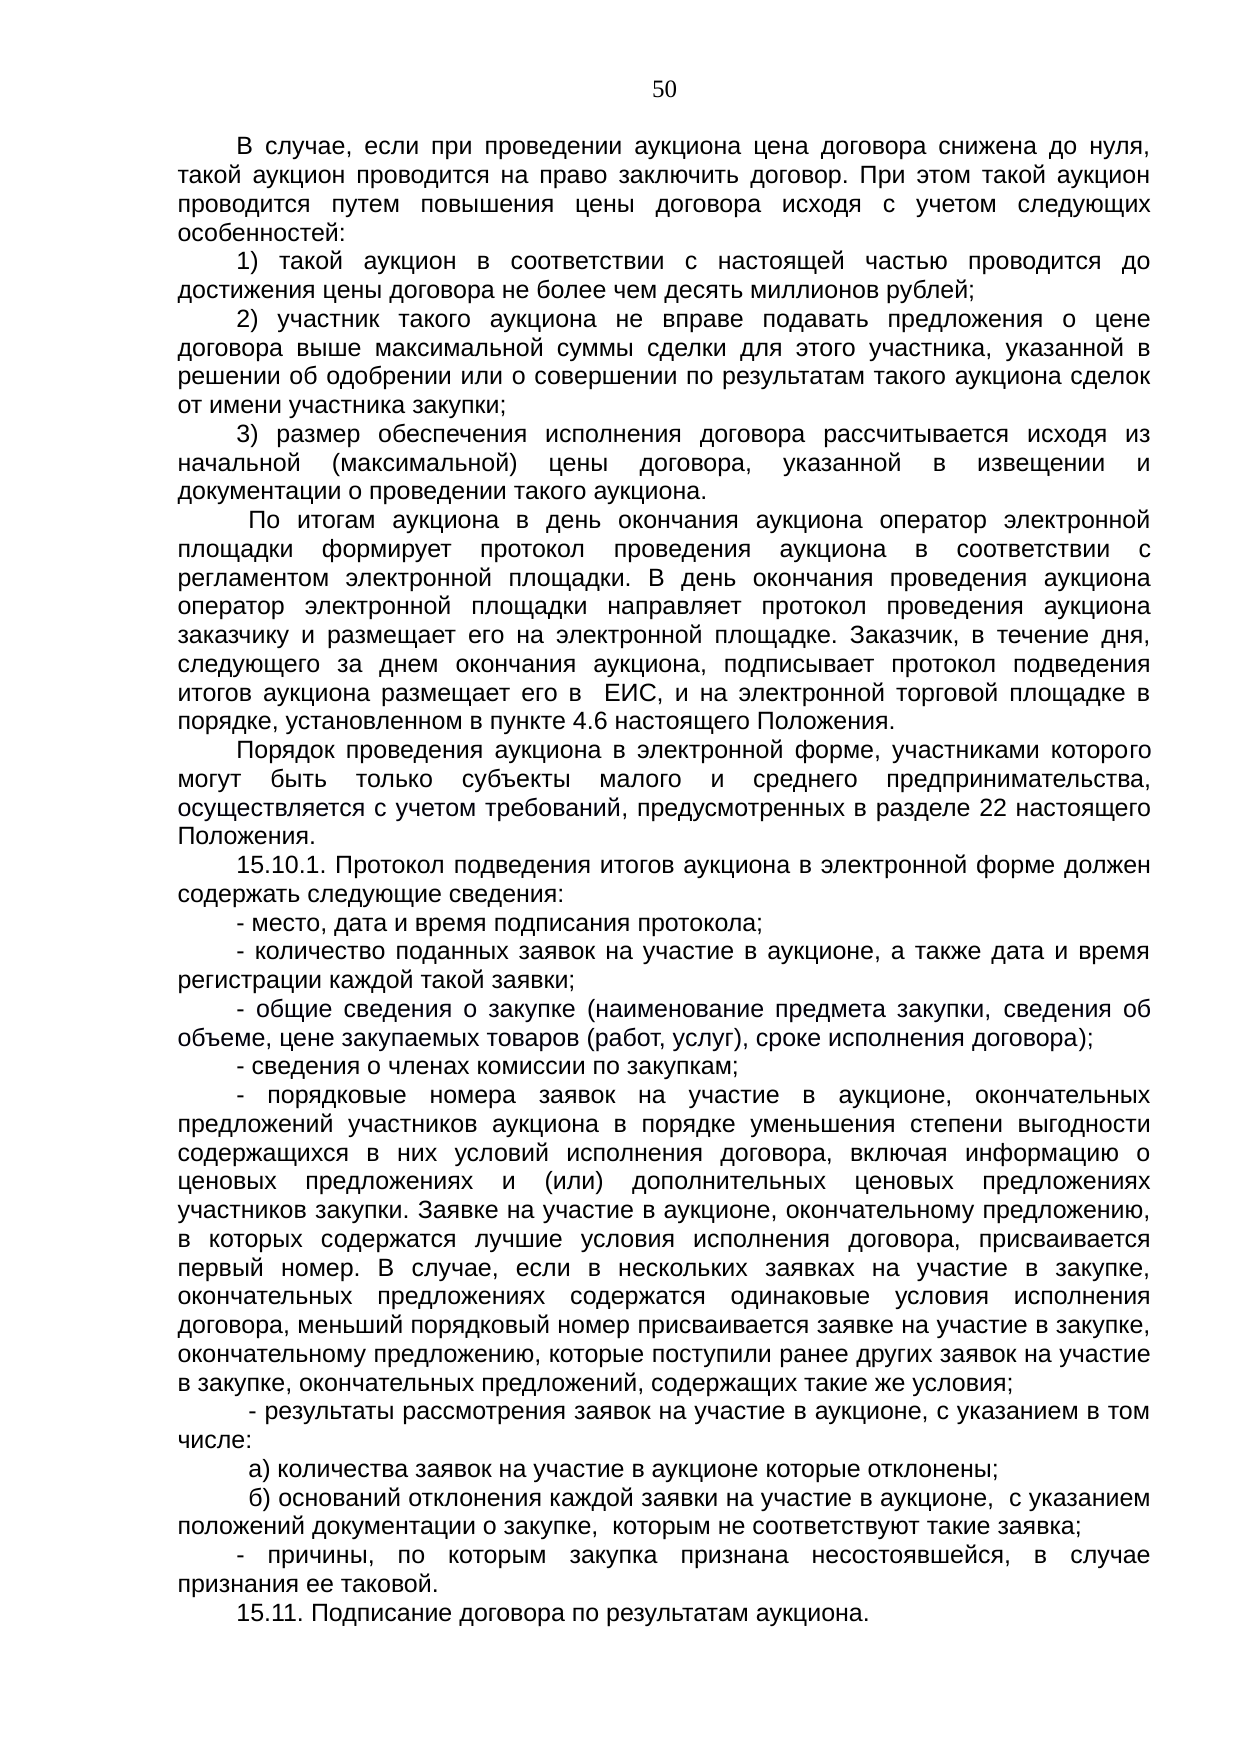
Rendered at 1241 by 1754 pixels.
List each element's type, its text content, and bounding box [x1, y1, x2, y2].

text 15.11. Подписание договора по результатам аукциона. [177, 1598, 1152, 1626]
text - причины, по которым закупка признана несостоявшейся, в случае признания ее таковой. [177, 1540, 1152, 1598]
text б) оснований отклонения каждой заявки на участие в аукционе, с указанием положений документации о закупке, которым не соответствуют такие заявка; [177, 1483, 1152, 1540]
text - общие сведения о закупке (наименование предмета закупки, сведения об объеме, цене закупаемых товаров (работ, услуг), сроке исполнения договора); [177, 994, 1152, 1051]
text - количество поданных заявок на участие в аукционе, а также дата и время регистрации каждой такой заявки; [177, 936, 1152, 994]
text Порядок проведения аукциона в электронной форме, участниками которого могут быть только субъекты малого и среднего предпринимательства, осуществляется с учетом требований, предусмотренных в разделе 22 настоящего Положения. [177, 735, 1152, 850]
text - сведения о членах комиссии по закупкам; [177, 1051, 1152, 1080]
text 1) такой аукцион в соответствии с настоящей частью проводится до достижения цены договора не более чем десять миллионов рублей; [177, 246, 1152, 304]
text По итогам аукциона в день окончания аукциона оператор электронной площадки формирует протокол проведения аукциона в соответствии с регламентом электронной площадки. В день окончания проведения аукциона оператор электронной площадки направляет протокол проведения аукциона заказчику и размещает его на электронной площадке. Заказчик, в течение дня, следующего за днем окончания аукциона, подписывает протокол подведения итогов аукциона размещает его в ЕИС, и на электронной торговой площадке в порядке, установленном в пункте 4.6 настоящего Положения. [177, 505, 1152, 735]
text 3) размер обеспечения исполнения договора рассчитывается исходя из начальной (максимальной) цены договора, указанной в извещении и документации о проведении такого аукциона. [177, 419, 1152, 505]
text а) количества заявок на участие в аукционе которые отклонены; [177, 1454, 1152, 1483]
text - результаты рассмотрения заявок на участие в аукционе, с указанием в том числе: [177, 1396, 1152, 1454]
text В случае, если при проведении аукциона цена договора снижена до нуля, такой аукцион проводится на право заключить договор. При этом такой аукцион проводится путем повышения цены договора исходя с учетом следующих особенностей: [177, 131, 1152, 246]
text 15.10.1. Протокол подведения итогов аукциона в электронной форме должен содержать следующие сведения: [177, 850, 1152, 908]
text - порядковые номера заявок на участие в аукционе, окончательных предложений участников аукциона в порядке уменьшения степени выгодности содержащихся в них условий исполнения договора, включая информацию о ценовых предложениях и (или) дополнительных ценовых предложениях участников закупки. Заявке на участие в аукционе, окончательному предложению, в которых содержатся лучшие условия исполнения договора, присваивается первый номер. В случае, если в нескольких заявках на участие в закупке, окончательных предложениях содержатся одинаковые условия исполнения договора, меньший порядковый номер присваивается заявке на участие в закупке, окончательному предложению, которые поступили ранее других заявок на участие в закупке, окончательных предложений, содержащих такие же условия; [177, 1080, 1152, 1396]
text 2) участник такого аукциона не вправе подавать предложения о цене договора выше максимальной суммы сделки для этого участника, указанной в решении об одобрении или о совершении по результатам такого аукциона сделок от имени участника закупки; [177, 304, 1152, 419]
text - место, дата и время подписания протокола; [177, 908, 1152, 936]
